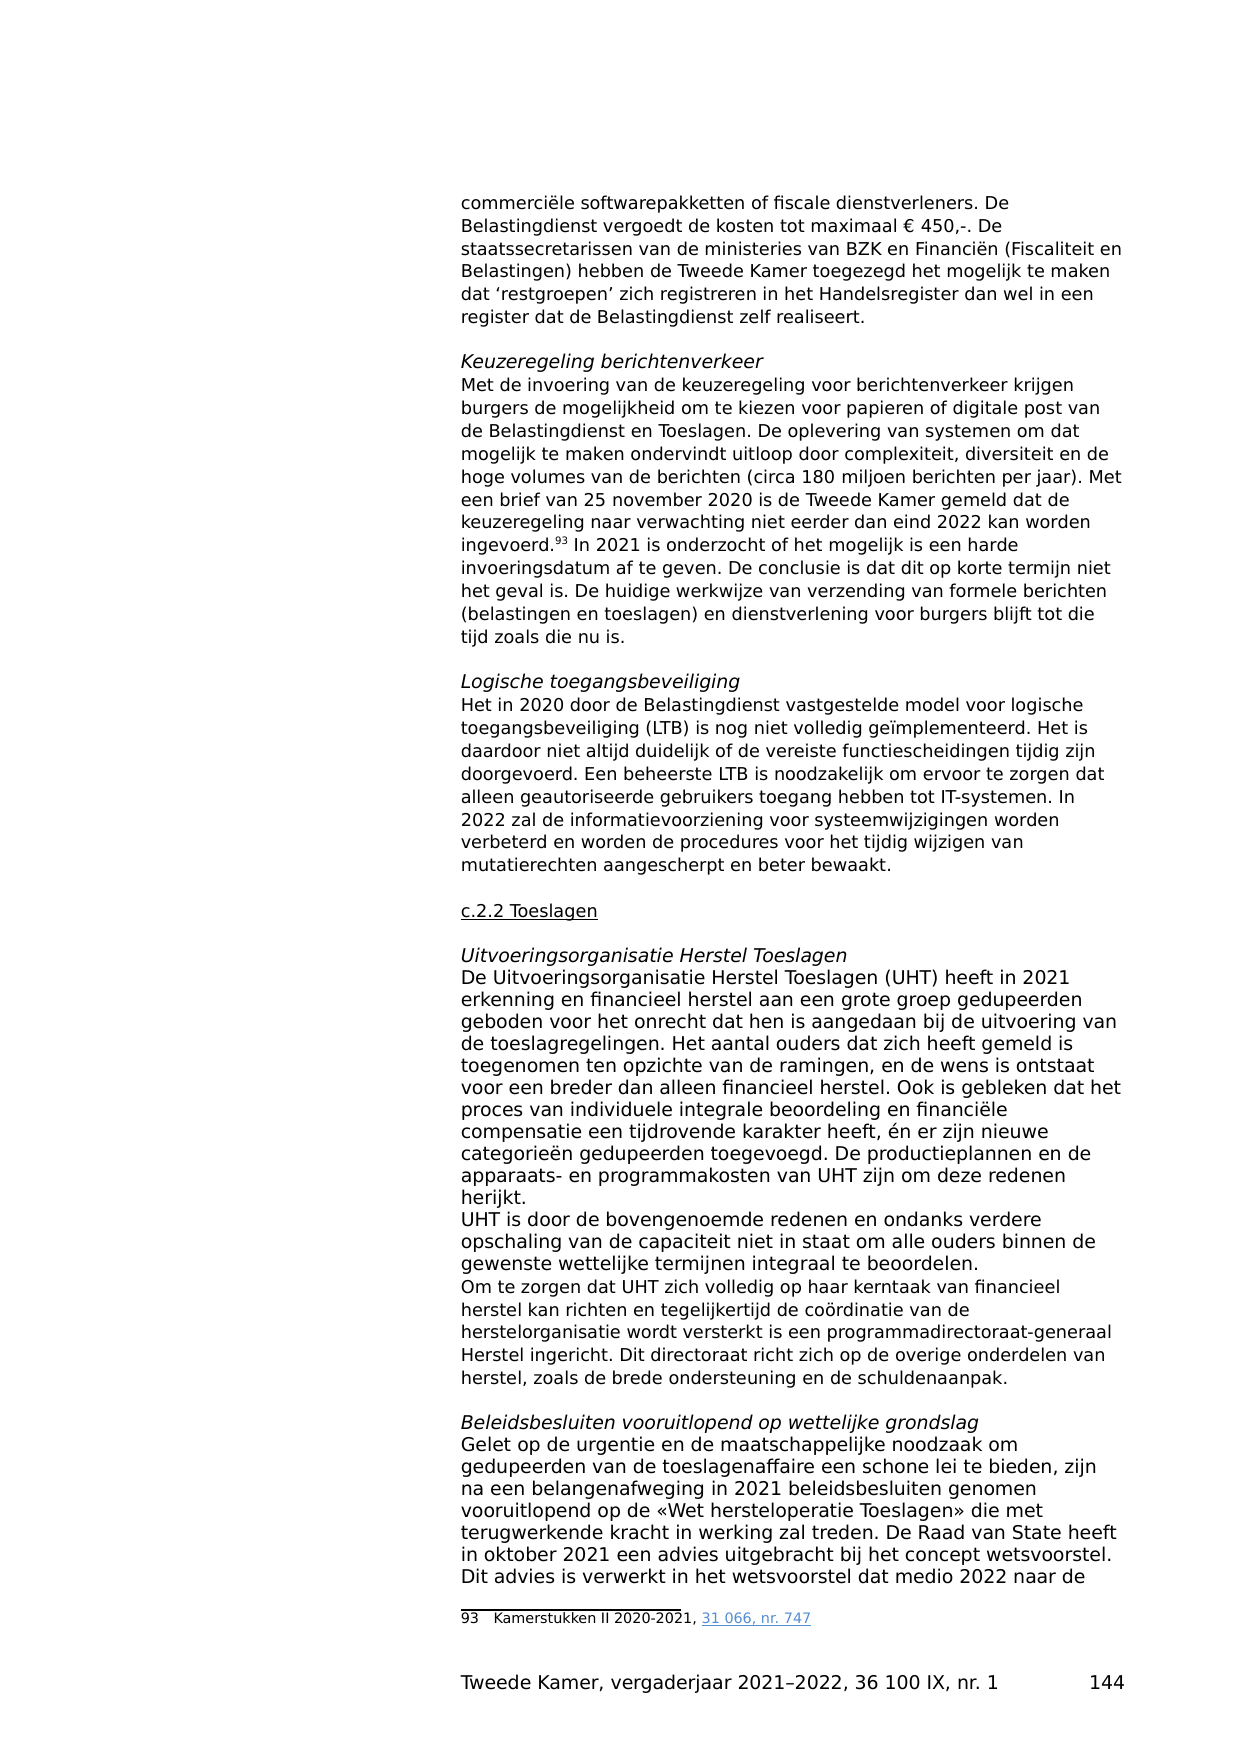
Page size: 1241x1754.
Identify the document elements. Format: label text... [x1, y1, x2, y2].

text Het in 2020 door de Belastingdienst vastgestelde model voor logische toegangsbeveiliging (LTB) is nog niet volledig geïmplementeerd. Het is daardoor niet altijd duidelijk of de vereiste functiescheidingen tijdig zijn doorgevoerd. Een beheerste LTB is noodzakelijk om ervoor te zorgen dat alleen geautoriseerde gebruikers toegang hebben tot IT-systemen. In 2022 zal de informatievoorziening voor systeemwijzigingen worden verbeterd en worden de procedures voor het tijdig wijzigen van mutatierechten aangescherpt en beter bewaakt. [461, 693, 1125, 876]
text Beleidsbesluiten vooruitlopend op wettelijke grondslag [461, 1412, 1125, 1434]
text c.2.2 Toeslagen [461, 899, 1125, 922]
text commerciële softwarepakketten of fiscale dienstverleners. De Belastingdienst vergoedt de kosten tot maximaal € 450,-. De staatssecretarissen van de ministeries van BZK en Financiën (Fiscaliteit en Belastingen) hebben de Tweede Kamer toegezegd het mogelijk te maken dat ‘restgroepen’ zich registreren in het Handelsregister dan wel in een register dat de Belastingdienst zelf realiseert. [461, 191, 1125, 328]
text Om te zorgen dat UHT zich volledig op haar kerntaak van financieel herstel kan richten en tegelijkertijd de coördinatie van de herstelorganisatie wordt versterkt is een programmadirectoraat-generaal Herstel ingericht. Dit directoraat richt zich op de overige onderdelen van herstel, zoals de brede ondersteuning en de schuldenaanpak. [461, 1275, 1125, 1389]
text Keuzeregeling berichtenverkeer [461, 351, 1125, 373]
text Gelet op de urgentie en de maatschappelijke noodzaak om gedupeerden van de toeslagenaffaire een schone lei te bieden, zijn na een belangenafweging in 2021 beleidsbesluiten genomen vooruitlopend op de «Wet hersteloperatie Toeslagen» die met terugwerkende kracht in werking zal treden. De Raad van State heeft in oktober 2021 een advies uitgebracht bij het concept wetsvoorstel. Dit advies is verwerkt in het wetsvoorstel dat medio 2022 naar de [461, 1434, 1125, 1588]
text UHT is door de bovengenoemde redenen en ondanks verdere opschaling van de capaciteit niet in staat om alle ouders binnen de gewenste wettelijke termijnen integraal te beoordelen. [461, 1209, 1125, 1275]
text Logische toegangsbeveiliging [461, 671, 1125, 693]
text De Uitvoeringsorganisatie Herstel Toeslagen (UHT) heeft in 2021 erkenning en financieel herstel aan een grote groep gedupeerden geboden voor het onrecht dat hen is aangedaan bij de uitvoering van de toeslagregelingen. Het aantal ouders dat zich heeft gemeld is toegenomen ten opzichte van de ramingen, en de wens is ontstaat voor een breder dan alleen financieel herstel. Ook is gebleken dat het proces van individuele integrale beoordeling en financiële compensatie een tijdrovende karakter heeft, én er zijn nieuwe categorieën gedupeerden toegevoegd. De productieplannen en de apparaats- en programmakosten van UHT zijn om deze redenen herijkt. [461, 967, 1125, 1209]
text Uitvoeringsorganisatie Herstel Toeslagen [461, 945, 1125, 967]
text __Kamerstukken II 2020-2021, 31 066, nr. 747 [461, 1610, 1125, 1627]
text Met de invoering van de keuzeregeling voor berichtenverkeer krijgen burgers de mogelijkheid om te kiezen voor papieren of digitale post van de Belastingdienst en Toeslagen. De oplevering van systemen om dat mogelijk te maken ondervindt uitloop door complexiteit, diversiteit en de hoge volumes van de berichten (circa 180 miljoen berichten per jaar). Met een brief van 25 november 2020 is de Tweede Kamer gemeld dat de keuzeregeling naar verwachting niet eerder dan eind 2022 kan worden ingevoerd. In 2021 is onderzocht of het mogelijk is een harde invoeringsdatum af te geven. De conclusie is dat dit op korte termijn niet het geval is. De huidige werkwijze van verzending van formele berichten (belastingen en toeslagen) en dienstverlening voor burgers blijft tot die tijd zoals die nu is. [461, 373, 1125, 648]
